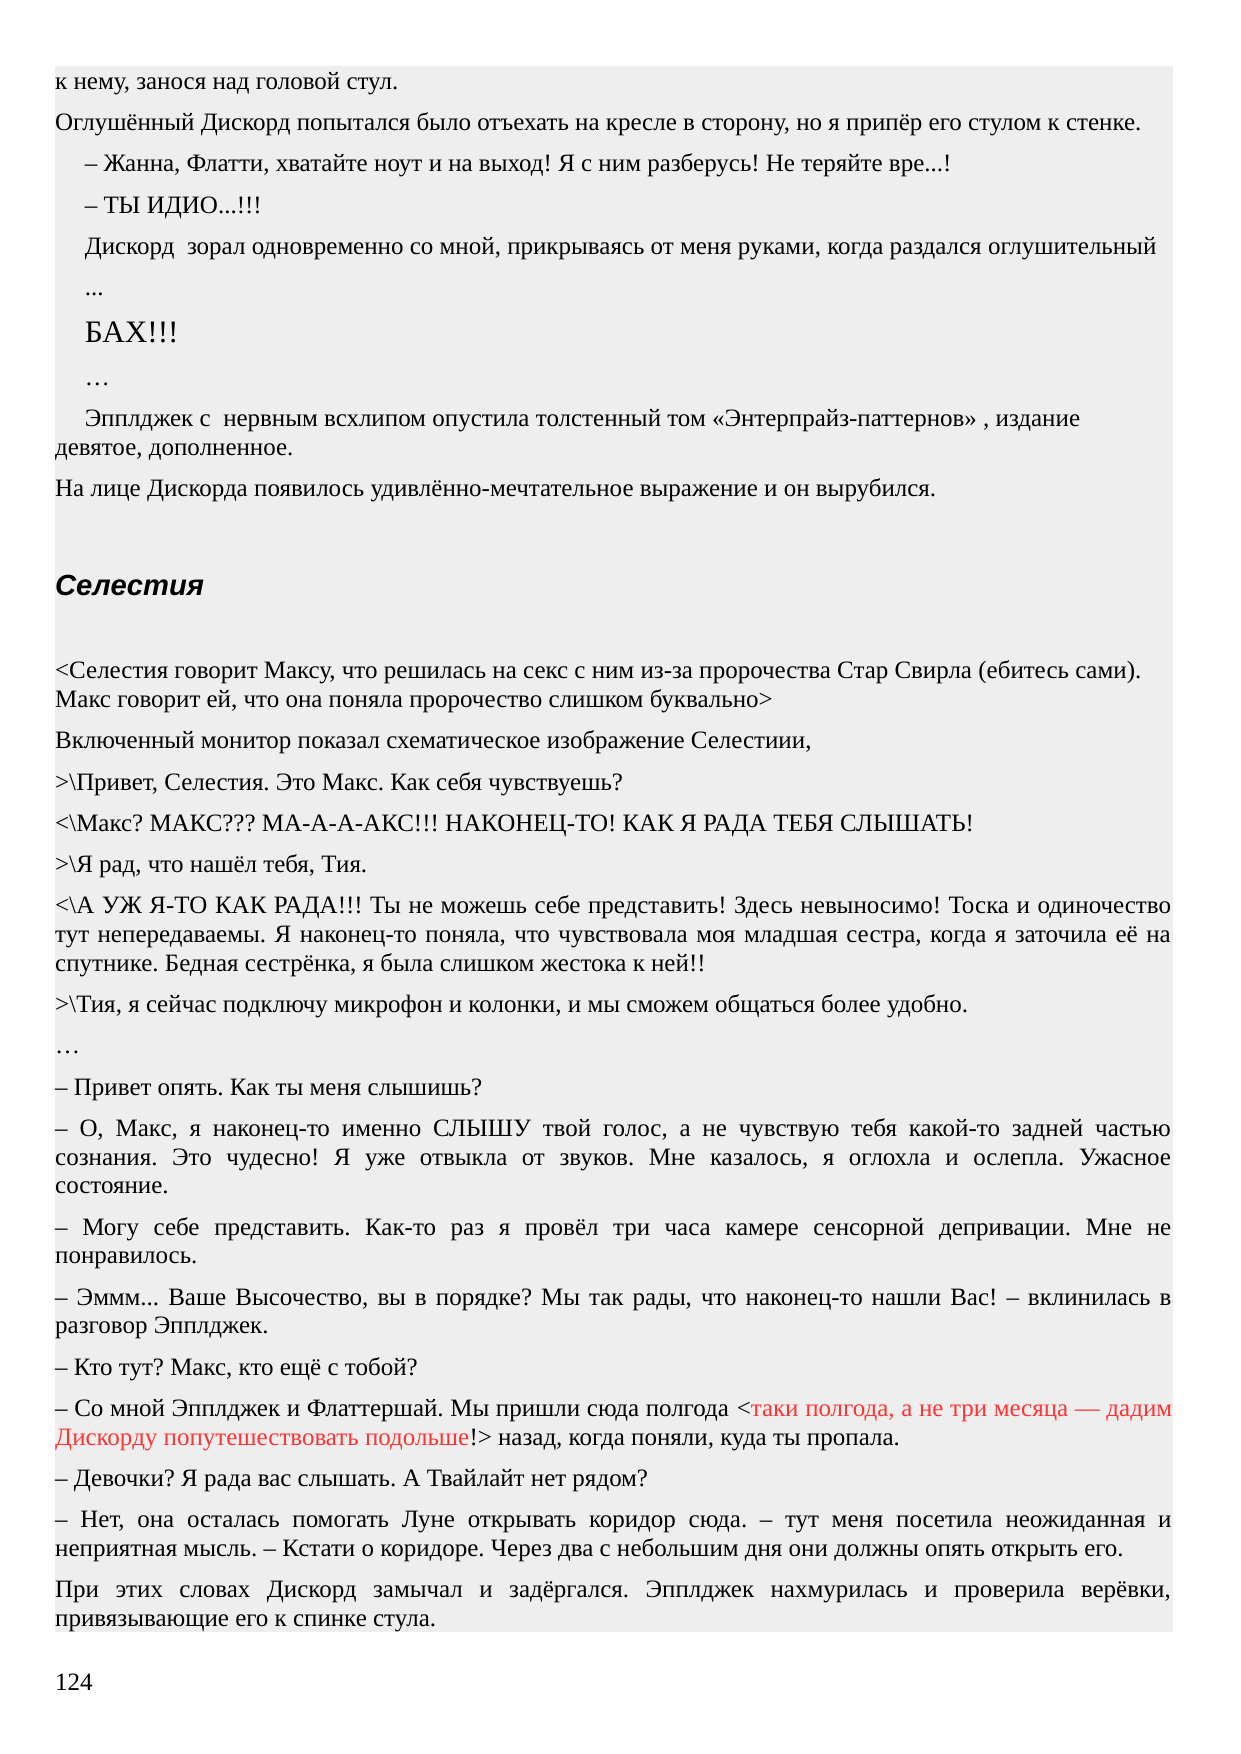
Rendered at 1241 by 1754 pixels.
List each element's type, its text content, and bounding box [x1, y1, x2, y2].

text ... [55, 272, 1173, 301]
text … [55, 362, 1173, 391]
text – ТЫ ИДИО...!!! [55, 190, 1173, 218]
text >\Тия, я сейчас подключу микрофон и колонки, и мы сможем общаться более удобно. [55, 989, 1173, 1018]
text – Кто тут? Макс, кто ещё с тобой? [55, 1352, 1173, 1381]
text Эпплджек с нервным всхлипом опустила толстенный том «Энтерпрайз-паттернов» , издание девятое, дополненное. [55, 403, 1173, 461]
text – Эммм... Ваше Высочество, вы в порядке? Мы так рады, что наконец-то нашли Вас! – вклинилась в разговор Эпплджек. [55, 1282, 1173, 1339]
text >\Я рад, что нашёл тебя, Тия. [55, 849, 1173, 878]
text – Со мной Эпплджек и Флаттершай. Мы пришли сюда полгода <таки полгода, а не три месяца — дадим Дискорду попутешествовать подольше!> назад, когда поняли, куда ты пропала. [55, 1393, 1173, 1451]
text – Привет опять. Как ты меня слышишь? [55, 1072, 1173, 1101]
text – Нет, она осталась помогать Луне открывать коридор сюда. – тут меня посетила неожиданная и неприятная мысль. – Кстати о коридоре. Через два с небольшим дня они должны опять открыть его. [55, 1504, 1173, 1562]
text – Могу себе представить. Как-то раз я провёл три часа камере сенсорной депривации. Мне не понравилось. [55, 1212, 1173, 1269]
subtitle Селестия [55, 568, 1173, 602]
text – Девочки? Я рада вас слышать. А Твайлайт нет рядом? [55, 1463, 1173, 1492]
text На лице Дискорда появилось удивлённо-мечтательное выражение и он вырубился. [55, 473, 1173, 502]
text – Жанна, Флатти, хватайте ноут и на выход! Я с ним разберусь! Не теряйте вре...! [55, 148, 1173, 177]
text При этих словах Дискорд замычал и задёргался. Эпплджек нахмурилась и проверила верёвки, привязывающие его к спинке стула. [55, 1574, 1173, 1632]
text <\А УЖ Я-ТО КАК РАДА!!! Ты не можешь себе представить! Здесь невыносимо! Тоска и одиночество тут непередаваемы. Я наконец-то поняла, что чувствовала моя младшая сестра, когда я заточила её на спутнике. Бедная сестрёнка, я была слишком жестока к ней!! [55, 891, 1173, 977]
text Дискорд зорал одновременно со мной, прикрываясь от меня руками, когда раздался оглушительный [55, 231, 1173, 260]
text БАХ!!! [55, 313, 1173, 349]
text >\Привет, Селестия. Это Макс. Как себя чувствуешь? [55, 767, 1173, 796]
text <\Макс? МАКС??? МА-А-А-АКС!!! НАКОНЕЦ-ТО! КАК Я РАДА ТЕБЯ СЛЫШАТЬ! [55, 808, 1173, 837]
text Включенный монитор показал схематическое изображение Селестиии, [55, 726, 1173, 754]
list к нему, занося над головой стул. [55, 66, 1173, 95]
text … [55, 1031, 1173, 1059]
text <Селестия говорит Максу, что решилась на секс с ним из-за пророчества Стар Свирла (ебитесь сами). Макс говорит ей, что она поняла пророчество слишком буквально> [55, 656, 1173, 713]
text – О, Макс, я наконец-то именно СЛЫШУ твой голос, а не чувствую тебя какой-то задней частью сознания. Это чудесно! Я уже отвыкла от звуков. Мне казалось, я оглохла и ослепла. Ужасное состояние. [55, 1113, 1173, 1199]
text Оглушённый Дискорд попытался было отъехать на кресле в сторону, но я припёр его стулом к стенке. [55, 107, 1173, 136]
